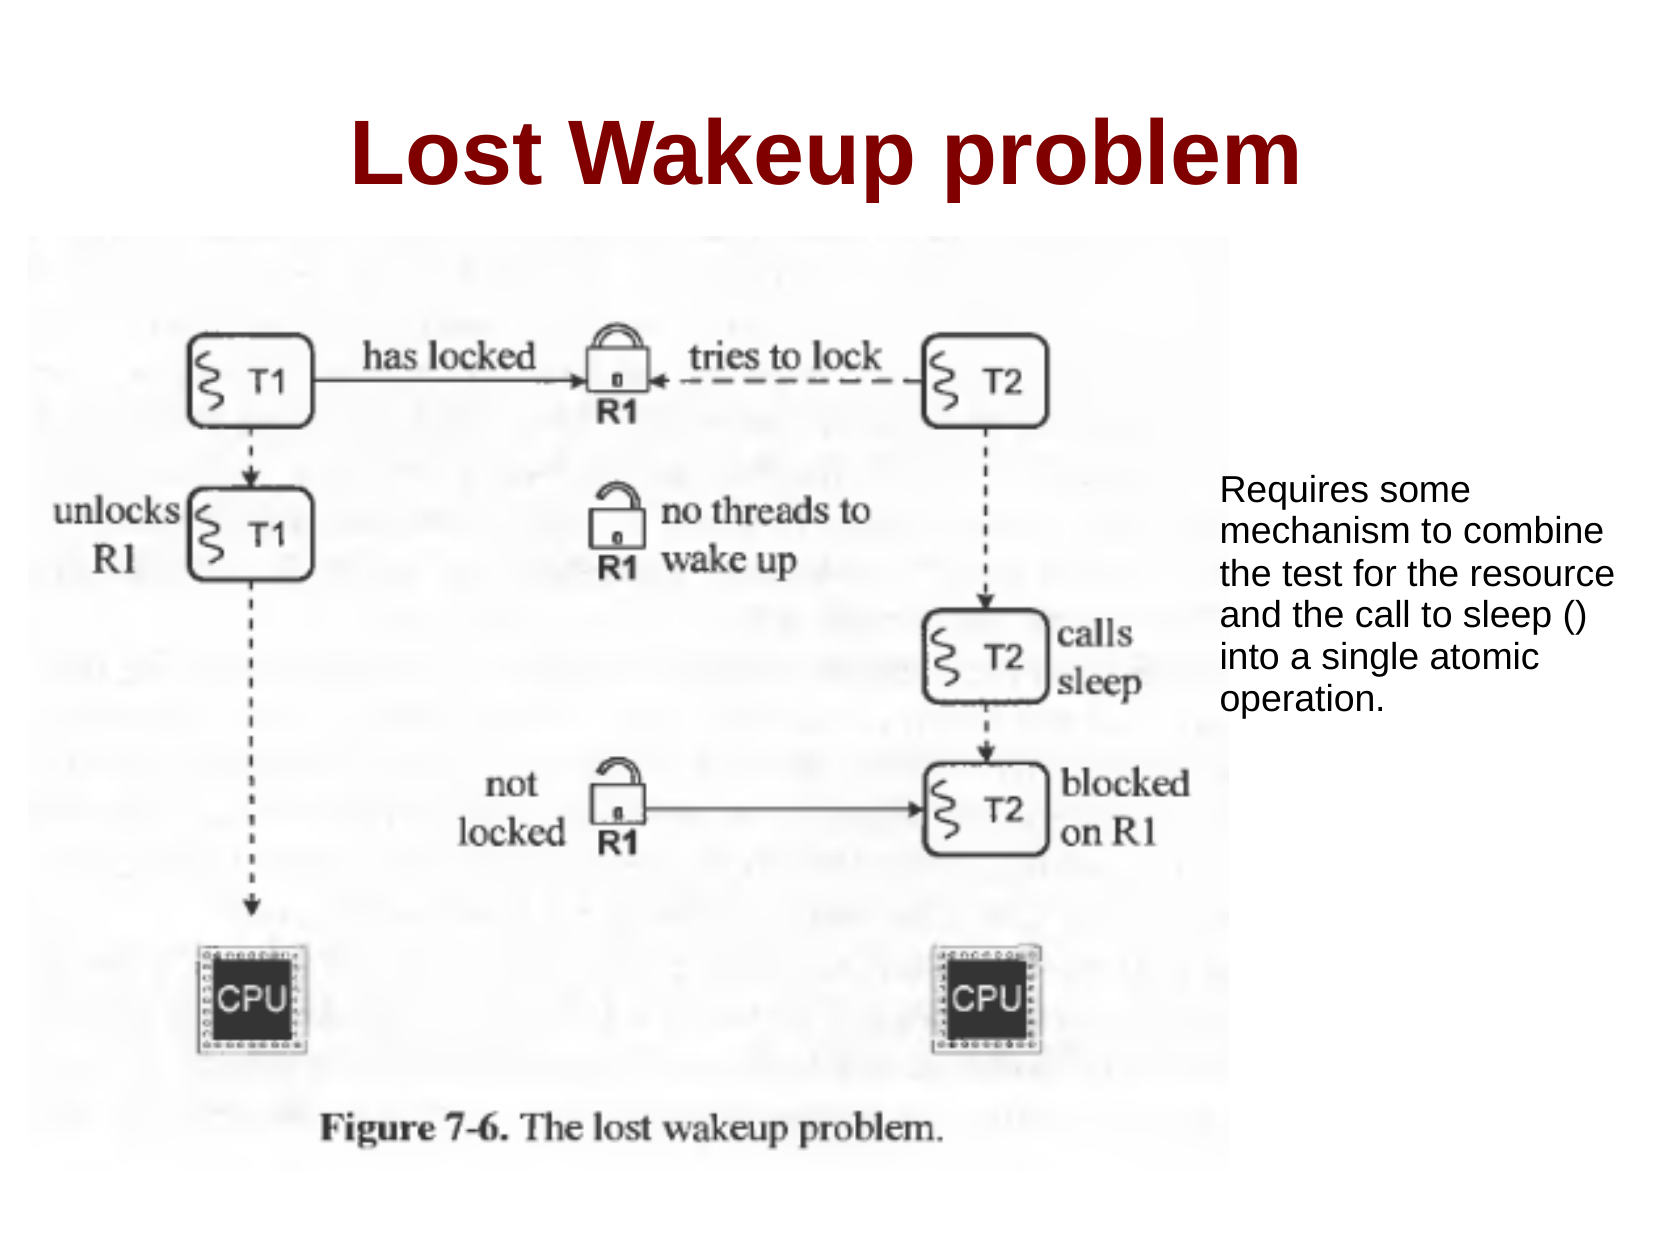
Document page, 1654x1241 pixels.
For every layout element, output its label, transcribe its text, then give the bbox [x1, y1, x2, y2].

picture [28, 236, 1229, 1172]
text_box Requires some mechanism to combine the test for the resource and the call to sleep () into a single atomic operation. [1204, 460, 1654, 728]
title Lost Wakeup problem [82, 49, 1571, 257]
